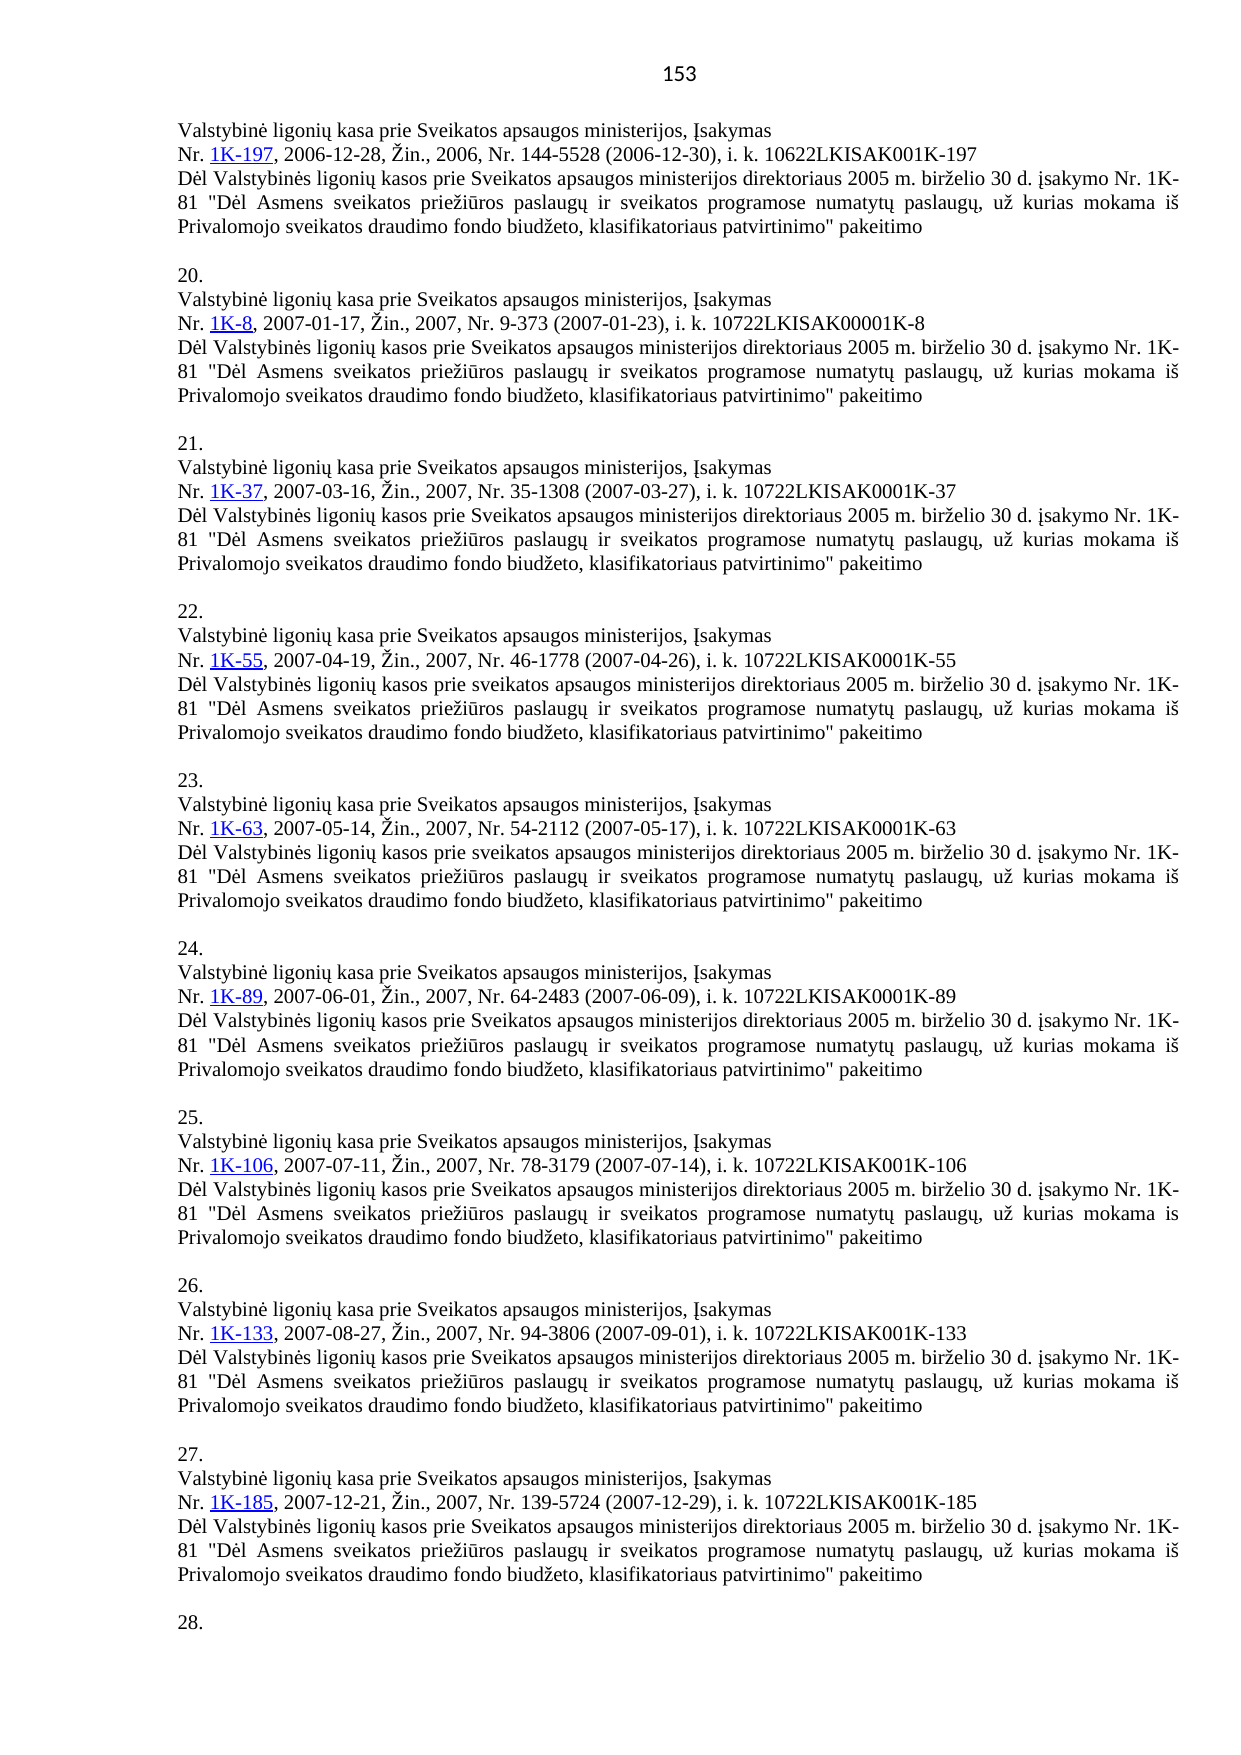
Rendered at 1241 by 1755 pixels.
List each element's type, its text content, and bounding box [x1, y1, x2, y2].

text Valstybinė ligonių kasa prie Sveikatos apsaugos ministerijos, Įsakymas [177, 287, 1181, 311]
text Valstybinė ligonių kasa prie Sveikatos apsaugos ministerijos, Įsakymas [177, 623, 1181, 647]
text Valstybinė ligonių kasa prie Sveikatos apsaugos ministerijos, Įsakymas [177, 118, 1181, 142]
text Dėl Valstybinės ligonių kasos prie Sveikatos apsaugos ministerijos direktoriaus 2005 m. birželio 30 d. įsakymo Nr. 1K-81 "Dėl Asmens sveikatos priežiūros paslaugų ir sveikatos programose numatytų paslaugų, už kurias mokama is Privalomojo sveikatos draudimo fondo biudžeto, klasifikatoriaus patvirtinimo" pakeitimo [177, 1177, 1181, 1249]
text 20. [177, 262, 1181, 287]
text 28. [177, 1610, 1181, 1634]
text Valstybinė ligonių kasa prie Sveikatos apsaugos ministerijos, Įsakymas [177, 792, 1181, 816]
text Nr. 1K-185, 2007-12-21, Žin., 2007, Nr. 139-5724 (2007-12-29), i. k. 10722LKISAK001K-185 [177, 1490, 1181, 1514]
text Valstybinė ligonių kasa prie Sveikatos apsaugos ministerijos, Įsakymas [177, 960, 1181, 984]
text Nr. 1K-197, 2006-12-28, Žin., 2006, Nr. 144-5528 (2006-12-30), i. k. 10622LKISAK001K-197 [177, 142, 1181, 166]
text Valstybinė ligonių kasa prie Sveikatos apsaugos ministerijos, Įsakymas [177, 1129, 1181, 1153]
text Dėl Valstybinės ligonių kasos prie Sveikatos apsaugos ministerijos direktoriaus 2005 m. birželio 30 d. įsakymo Nr. 1K-81 "Dėl Asmens sveikatos priežiūros paslaugų ir sveikatos programose numatytų paslaugų, už kurias mokama iš Privalomojo sveikatos draudimo fondo biudžeto, klasifikatoriaus patvirtinimo" pakeitimo [177, 1514, 1181, 1586]
text 21. [177, 431, 1181, 455]
text 25. [177, 1105, 1181, 1129]
text Dėl Valstybinės ligonių kasos prie Sveikatos apsaugos ministerijos direktoriaus 2005 m. birželio 30 d. įsakymo Nr. 1K-81 "Dėl Asmens sveikatos priežiūros paslaugų ir sveikatos programose numatytų paslaugų, už kurias mokama iš Privalomojo sveikatos draudimo fondo biudžeto, klasifikatoriaus patvirtinimo" pakeitimo [177, 1345, 1181, 1417]
text Dėl Valstybinės ligonių kasos prie Sveikatos apsaugos ministerijos direktoriaus 2005 m. birželio 30 d. įsakymo Nr. 1K-81 "Dėl Asmens sveikatos priežiūros paslaugų ir sveikatos programose numatytų paslaugų, už kurias mokama iš Privalomojo sveikatos draudimo fondo biudžeto, klasifikatoriaus patvirtinimo" pakeitimo [177, 166, 1181, 238]
text 27. [177, 1442, 1181, 1466]
text Nr. 1K-8, 2007-01-17, Žin., 2007, Nr. 9-373 (2007-01-23), i. k. 10722LKISAK00001K-8 [177, 311, 1181, 335]
text 26. [177, 1273, 1181, 1297]
text Nr. 1K-55, 2007-04-19, Žin., 2007, Nr. 46-1778 (2007-04-26), i. k. 10722LKISAK0001K-55 [177, 647, 1181, 672]
text Dėl Valstybinės ligonių kasos prie sveikatos apsaugos ministerijos direktoriaus 2005 m. birželio 30 d. įsakymo Nr. 1K-81 "Dėl Asmens sveikatos priežiūros paslaugų ir sveikatos programose numatytų paslaugų, už kurias mokama iš Privalomojo sveikatos draudimo fondo biudžeto, klasifikatoriaus patvirtinimo" pakeitimo [177, 840, 1181, 912]
text 23. [177, 768, 1181, 792]
text Nr. 1K-89, 2007-06-01, Žin., 2007, Nr. 64-2483 (2007-06-09), i. k. 10722LKISAK0001K-89 [177, 984, 1181, 1008]
text Nr. 1K-63, 2007-05-14, Žin., 2007, Nr. 54-2112 (2007-05-17), i. k. 10722LKISAK0001K-63 [177, 816, 1181, 840]
text Dėl Valstybinės ligonių kasos prie Sveikatos apsaugos ministerijos direktoriaus 2005 m. birželio 30 d. įsakymo Nr. 1K-81 "Dėl Asmens sveikatos priežiūros paslaugų ir sveikatos programose numatytų paslaugų, už kurias mokama iš Privalomojo sveikatos draudimo fondo biudžeto, klasifikatoriaus patvirtinimo" pakeitimo [177, 1008, 1181, 1081]
text Dėl Valstybinės ligonių kasos prie Sveikatos apsaugos ministerijos direktoriaus 2005 m. birželio 30 d. įsakymo Nr. 1K-81 "Dėl Asmens sveikatos priežiūros paslaugų ir sveikatos programose numatytų paslaugų, už kurias mokama iš Privalomojo sveikatos draudimo fondo biudžeto, klasifikatoriaus patvirtinimo" pakeitimo [177, 335, 1181, 407]
text Nr. 1K-106, 2007-07-11, Žin., 2007, Nr. 78-3179 (2007-07-14), i. k. 10722LKISAK001K-106 [177, 1153, 1181, 1177]
text Nr. 1K-133, 2007-08-27, Žin., 2007, Nr. 94-3806 (2007-09-01), i. k. 10722LKISAK001K-133 [177, 1321, 1181, 1345]
text Valstybinė ligonių kasa prie Sveikatos apsaugos ministerijos, Įsakymas [177, 1297, 1181, 1321]
text Valstybinė ligonių kasa prie Sveikatos apsaugos ministerijos, Įsakymas [177, 455, 1181, 479]
text Valstybinė ligonių kasa prie Sveikatos apsaugos ministerijos, Įsakymas [177, 1466, 1181, 1490]
text 22. [177, 599, 1181, 623]
text Nr. 1K-37, 2007-03-16, Žin., 2007, Nr. 35-1308 (2007-03-27), i. k. 10722LKISAK0001K-37 [177, 479, 1181, 503]
text Dėl Valstybinės ligonių kasos prie Sveikatos apsaugos ministerijos direktoriaus 2005 m. birželio 30 d. įsakymo Nr. 1K-81 "Dėl Asmens sveikatos priežiūros paslaugų ir sveikatos programose numatytų paslaugų, už kurias mokama iš Privalomojo sveikatos draudimo fondo biudžeto, klasifikatoriaus patvirtinimo" pakeitimo [177, 503, 1181, 575]
text Dėl Valstybinės ligonių kasos prie sveikatos apsaugos ministerijos direktoriaus 2005 m. birželio 30 d. įsakymo Nr. 1K-81 "Dėl Asmens sveikatos priežiūros paslaugų ir sveikatos programose numatytų paslaugų, už kurias mokama iš Privalomojo sveikatos draudimo fondo biudžeto, klasifikatoriaus patvirtinimo" pakeitimo [177, 672, 1181, 744]
text 24. [177, 936, 1181, 960]
